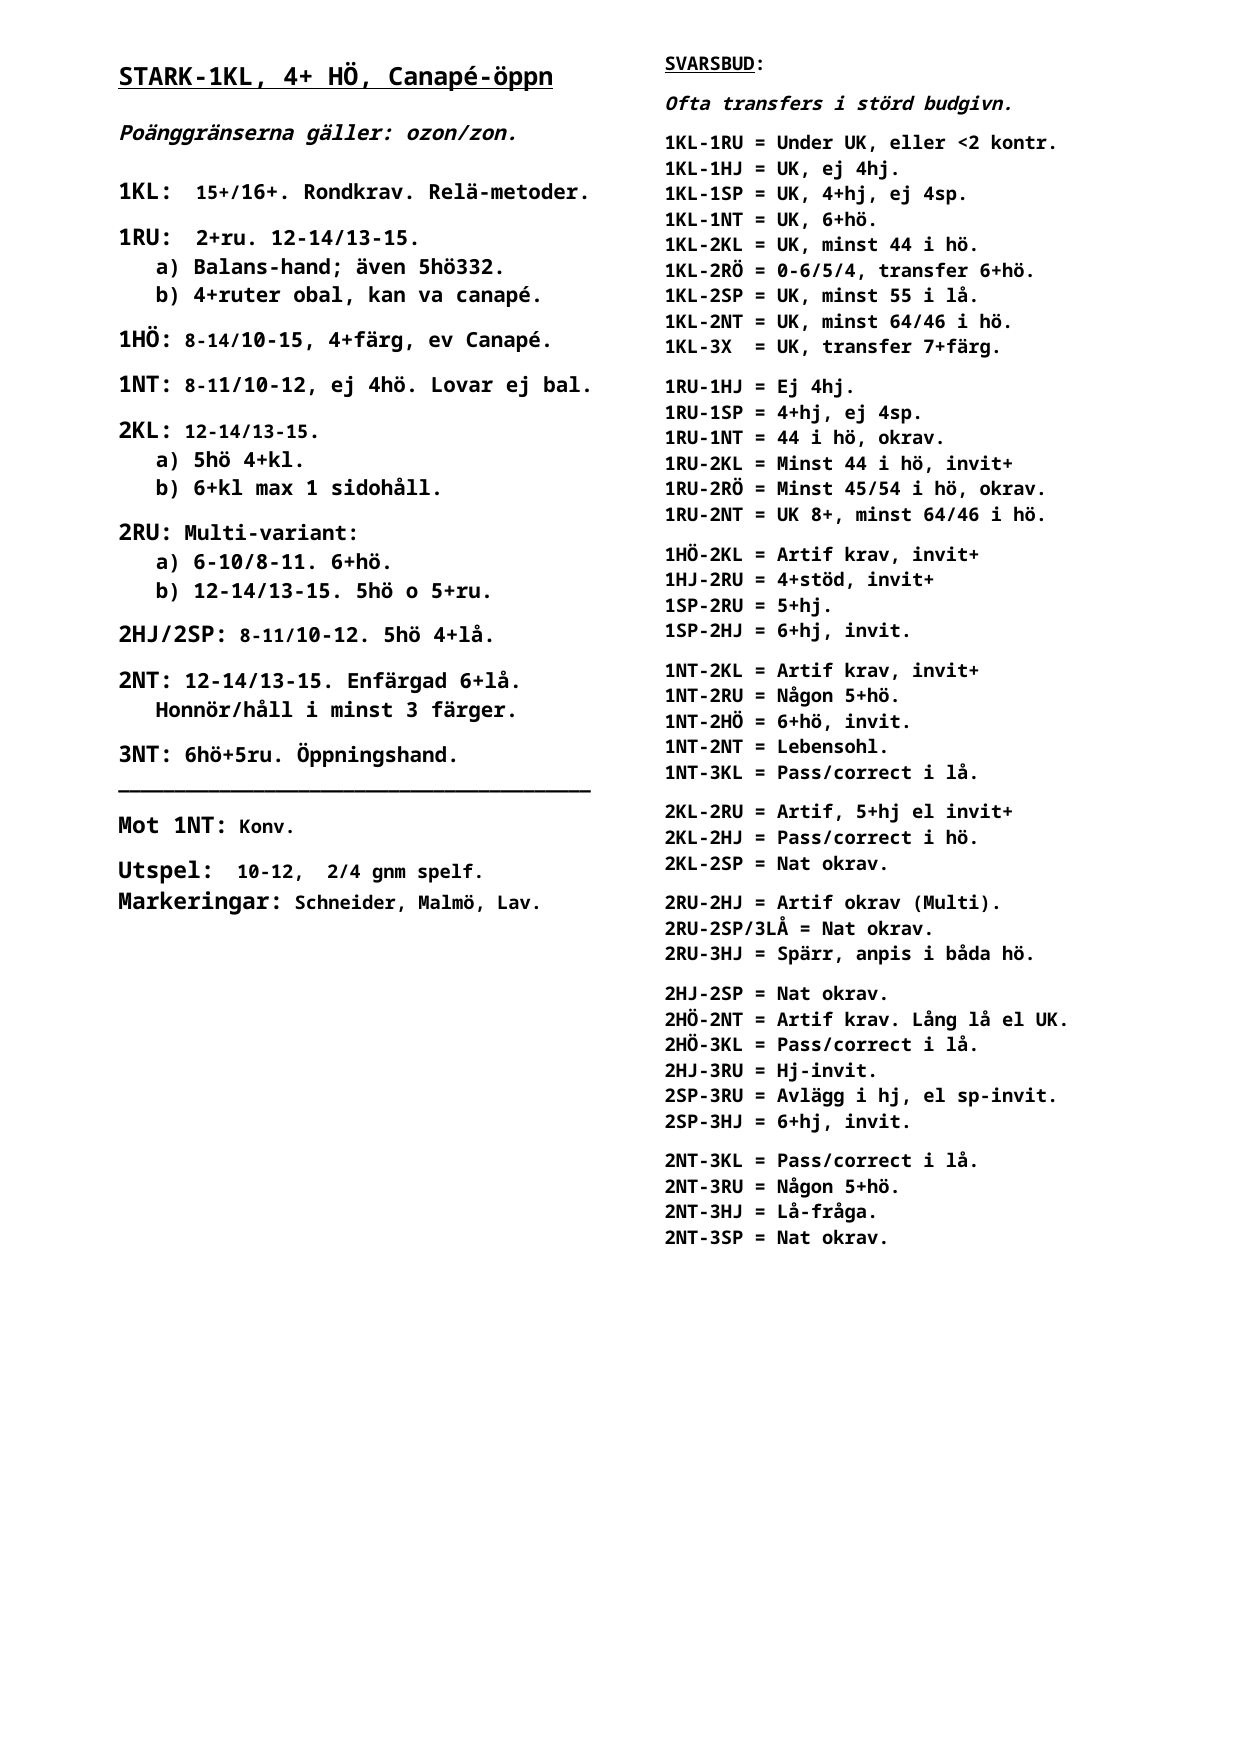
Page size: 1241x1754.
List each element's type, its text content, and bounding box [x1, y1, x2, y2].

text 1HJ-2RU = 4+stöd, invit+ [664, 566, 1211, 592]
text 1RU-1NT = 44 i hö, okrav. [664, 424, 1211, 450]
text 2NT-3HJ = Lå-fråga. [664, 1199, 1211, 1224]
text 1KL: 15+/16+. Rondkrav. Relä-metoder. [118, 147, 664, 207]
text 1NT-2NT = Lebensohl. [664, 734, 1211, 759]
text 2NT-3KL = Pass/correct i lå. [664, 1133, 1211, 1173]
text 2NT-3RU = Någon 5+hö. [664, 1173, 1211, 1199]
text 1RU: 2+ru. 12-14/13-15. a) Balans-hand; även 5hö332. b) 4+ruter obal, kan va canapé. 1HÖ: 8-14/10-15, 4+färg, ev Canapé. 1NT: 8-11/10-12, ej 4hö. Lovar ej bal. [118, 207, 664, 400]
text 1HÖ-2KL = Artif krav, invit+ [664, 527, 1211, 566]
text 2NT: 12-14/13-15. Enfärgad 6+lå. Honnör/håll i minst 3 färger. [118, 650, 664, 723]
text 2RU-2HJ = Artif okrav (Multi). [664, 875, 1211, 915]
text 1KL-1SP = UK, 4+hj, ej 4sp. [664, 181, 1211, 206]
text 1KL-1HJ = UK, ej 4hj. [664, 155, 1211, 181]
text 2RU-3HJ = Spärr, anpis i båda hö. [664, 941, 1211, 966]
text 1RU-1HJ = Ej 4hj. [664, 359, 1211, 399]
text 2HÖ-2NT = Artif krav. Lång lå el UK. [664, 1006, 1211, 1031]
text 1RU-2RÖ = Minst 45/54 i hö, okrav. [664, 476, 1211, 501]
text 1RU-2NT = UK 8+, minst 64/46 i hö. [664, 501, 1211, 527]
text 1KL-2RÖ = 0-6/5/4, transfer 6+hö. [664, 257, 1211, 283]
text Markeringar: Schneider, Malmö, Lav. [118, 885, 664, 976]
text 1RU-2KL = Minst 44 i hö, invit+ [664, 450, 1211, 476]
text 1KL-1NT = UK, 6+hö. [664, 206, 1211, 232]
text 1KL-2KL = UK, minst 44 i hö. [664, 232, 1211, 257]
text SVARSBUD: [664, 25, 1211, 76]
text 1NT-2RU = Någon 5+hö. [664, 683, 1211, 708]
text 2HÖ-3KL = Pass/correct i lå. [664, 1031, 1211, 1057]
text Poänggränserna gäller: ozon/zon. [118, 118, 664, 147]
text 2KL-2HJ = Pass/correct i hö. 2KL-2SP = Nat okrav. [664, 824, 1211, 875]
text 2NT-3SP = Nat okrav. [664, 1224, 1211, 1250]
text 2HJ-2SP = Nat okrav. [664, 966, 1211, 1006]
text STARK-1KL, 4+ HÖ, Canapé-öppn [118, 25, 664, 118]
text 1NT-2HÖ = 6+hö, invit. [664, 708, 1211, 734]
text 2KL-2RU = Artif, 5+hj el invit+ [664, 785, 1211, 824]
text 1NT-2KL = Artif krav, invit+ [664, 643, 1211, 683]
text 3NT: 6hö+5ru. Öppningshand. __________________________________________ Mot 1NT: Konv. Utspel: 10-12, 2/4 gnm spelf. [118, 723, 664, 885]
text 1KL-2SP = UK, minst 55 i lå. 1KL-2NT = UK, minst 64/46 i hö. 1KL-3X = UK, transfer 7+färg. [664, 283, 1211, 359]
text 2RU-2SP/3LÅ = Nat okrav. [664, 915, 1211, 941]
text 1RU-1SP = 4+hj, ej 4sp. [664, 399, 1211, 424]
text 2KL: 12-14/13-15. a) 5hö 4+kl. b) 6+kl max 1 sidohåll. 2RU: Multi-variant: a) 6-10/8-11. 6+hö. b) 12-14/13-15. 5hö o 5+ru. 2HJ/2SP: 8-11/10-12. 5hö 4+lå. [118, 400, 664, 650]
text Ofta transfers i störd budgivn. [664, 90, 1211, 116]
text 2SP-3RU = Avlägg i hj, el sp-invit. 2SP-3HJ = 6+hj, invit. [664, 1082, 1211, 1133]
text 1SP-2HJ = 6+hj, invit. [664, 617, 1211, 643]
text 1KL-1RU = Under UK, eller <2 kontr. [664, 116, 1211, 155]
text 2HJ-3RU = Hj-invit. [664, 1057, 1211, 1082]
text 1SP-2RU = 5+hj. [664, 592, 1211, 617]
text 1NT-3KL = Pass/correct i lå. [664, 759, 1211, 785]
